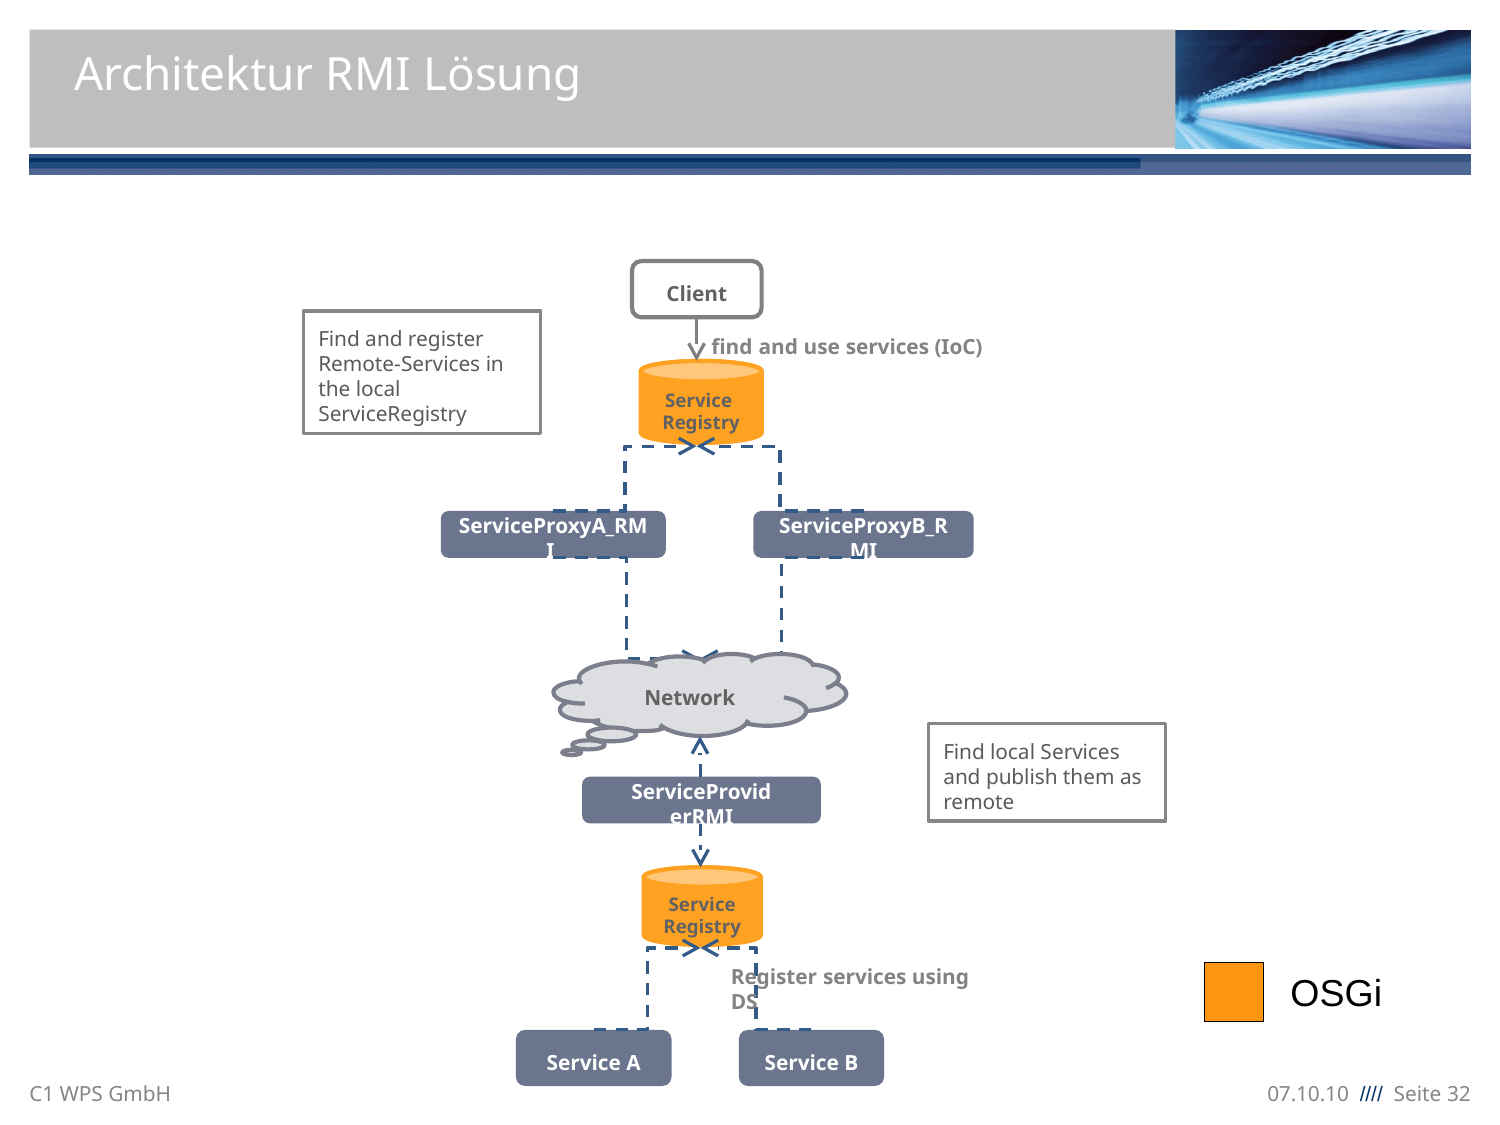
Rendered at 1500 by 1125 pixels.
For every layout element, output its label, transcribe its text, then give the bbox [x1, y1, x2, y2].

text_box Service Registry [640, 372, 762, 443]
text_box Find local Services and publish them as remote [928, 723, 1166, 821]
text_box Service A [515, 1029, 672, 1087]
text_box ServiceProxyB_RMI [753, 510, 974, 558]
text_box Network [553, 653, 847, 750]
text_box ServiceProvid erRMI [582, 776, 821, 824]
text_box Find and register Remote-Services in the local ServiceRegistry [303, 311, 541, 434]
text_box [1204, 962, 1264, 1022]
text_box Service B [738, 1029, 885, 1087]
text_box ServiceProxyA_RMI [440, 510, 666, 558]
picture [29, 154, 1471, 175]
text_box Register services using DS [715, 948, 1016, 1022]
text_box Service Registry [643, 878, 761, 945]
title Architektur RMI Lösung [29, 29, 1176, 148]
picture [1175, 30, 1471, 149]
text_box Network [562, 749, 582, 756]
text_box find and use services (IoC) [696, 318, 1052, 367]
text_box Client [631, 261, 762, 318]
text_box OSGi [1275, 964, 1398, 1022]
